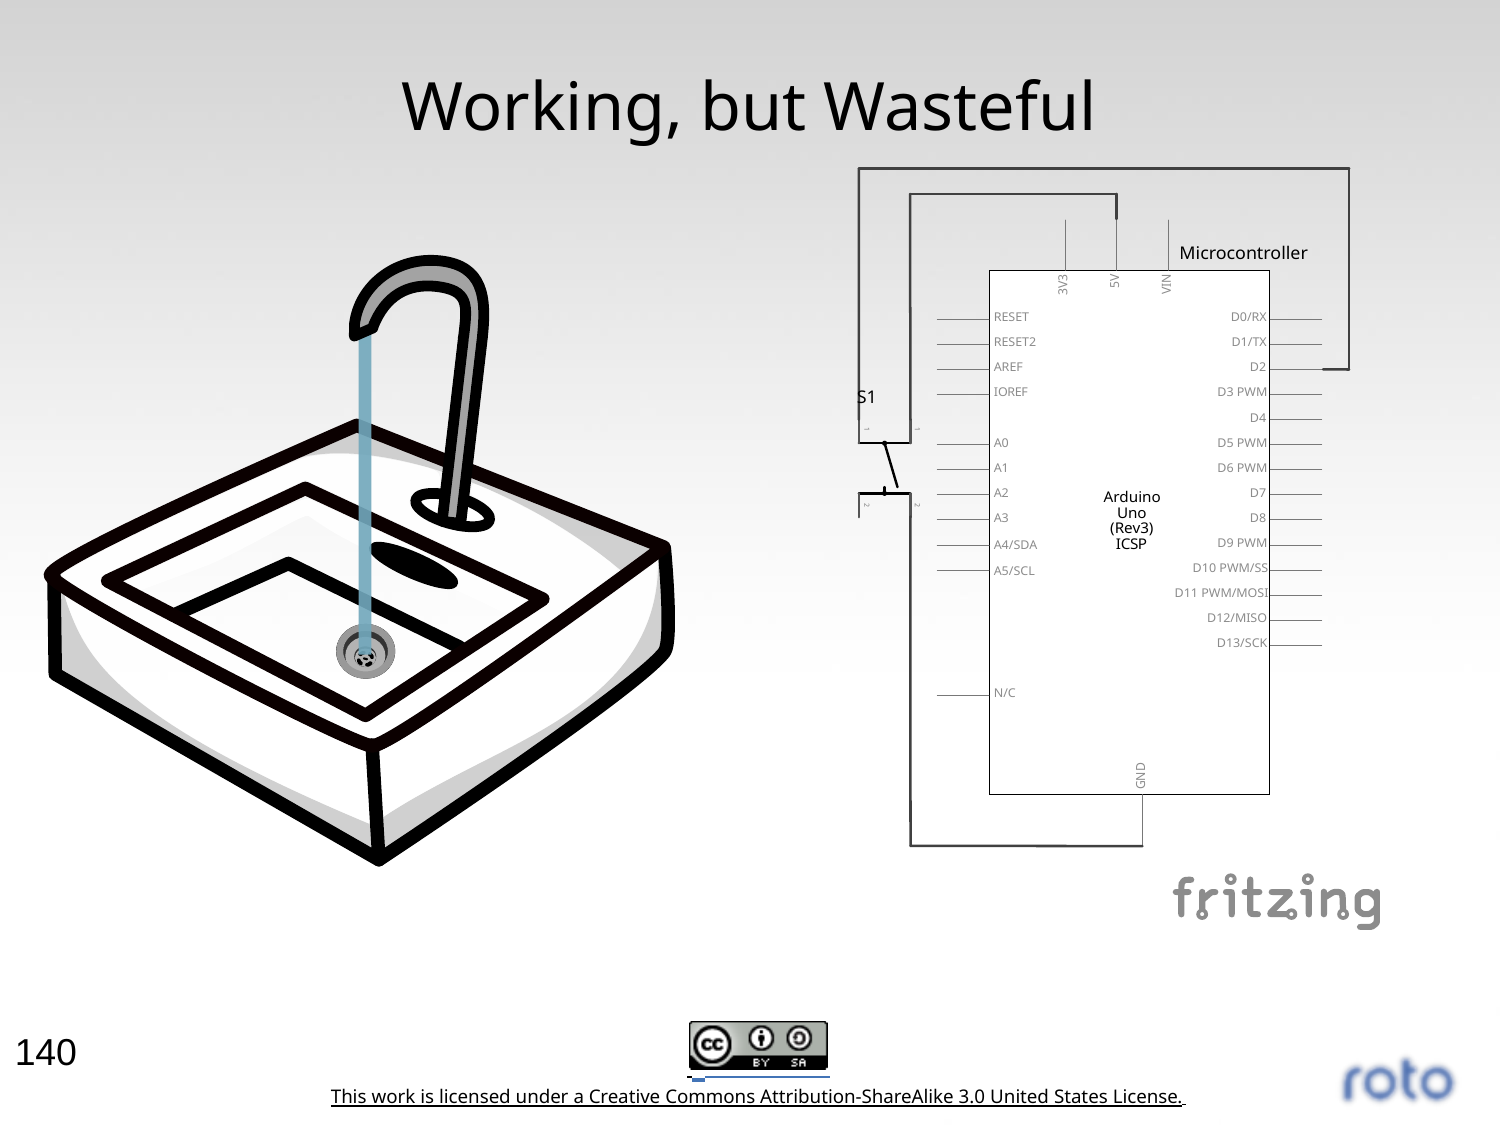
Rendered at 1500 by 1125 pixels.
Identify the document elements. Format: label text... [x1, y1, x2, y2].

title Working, but Wasteful [112, 49, 1388, 238]
picture [0, 0, 1500, 1125]
